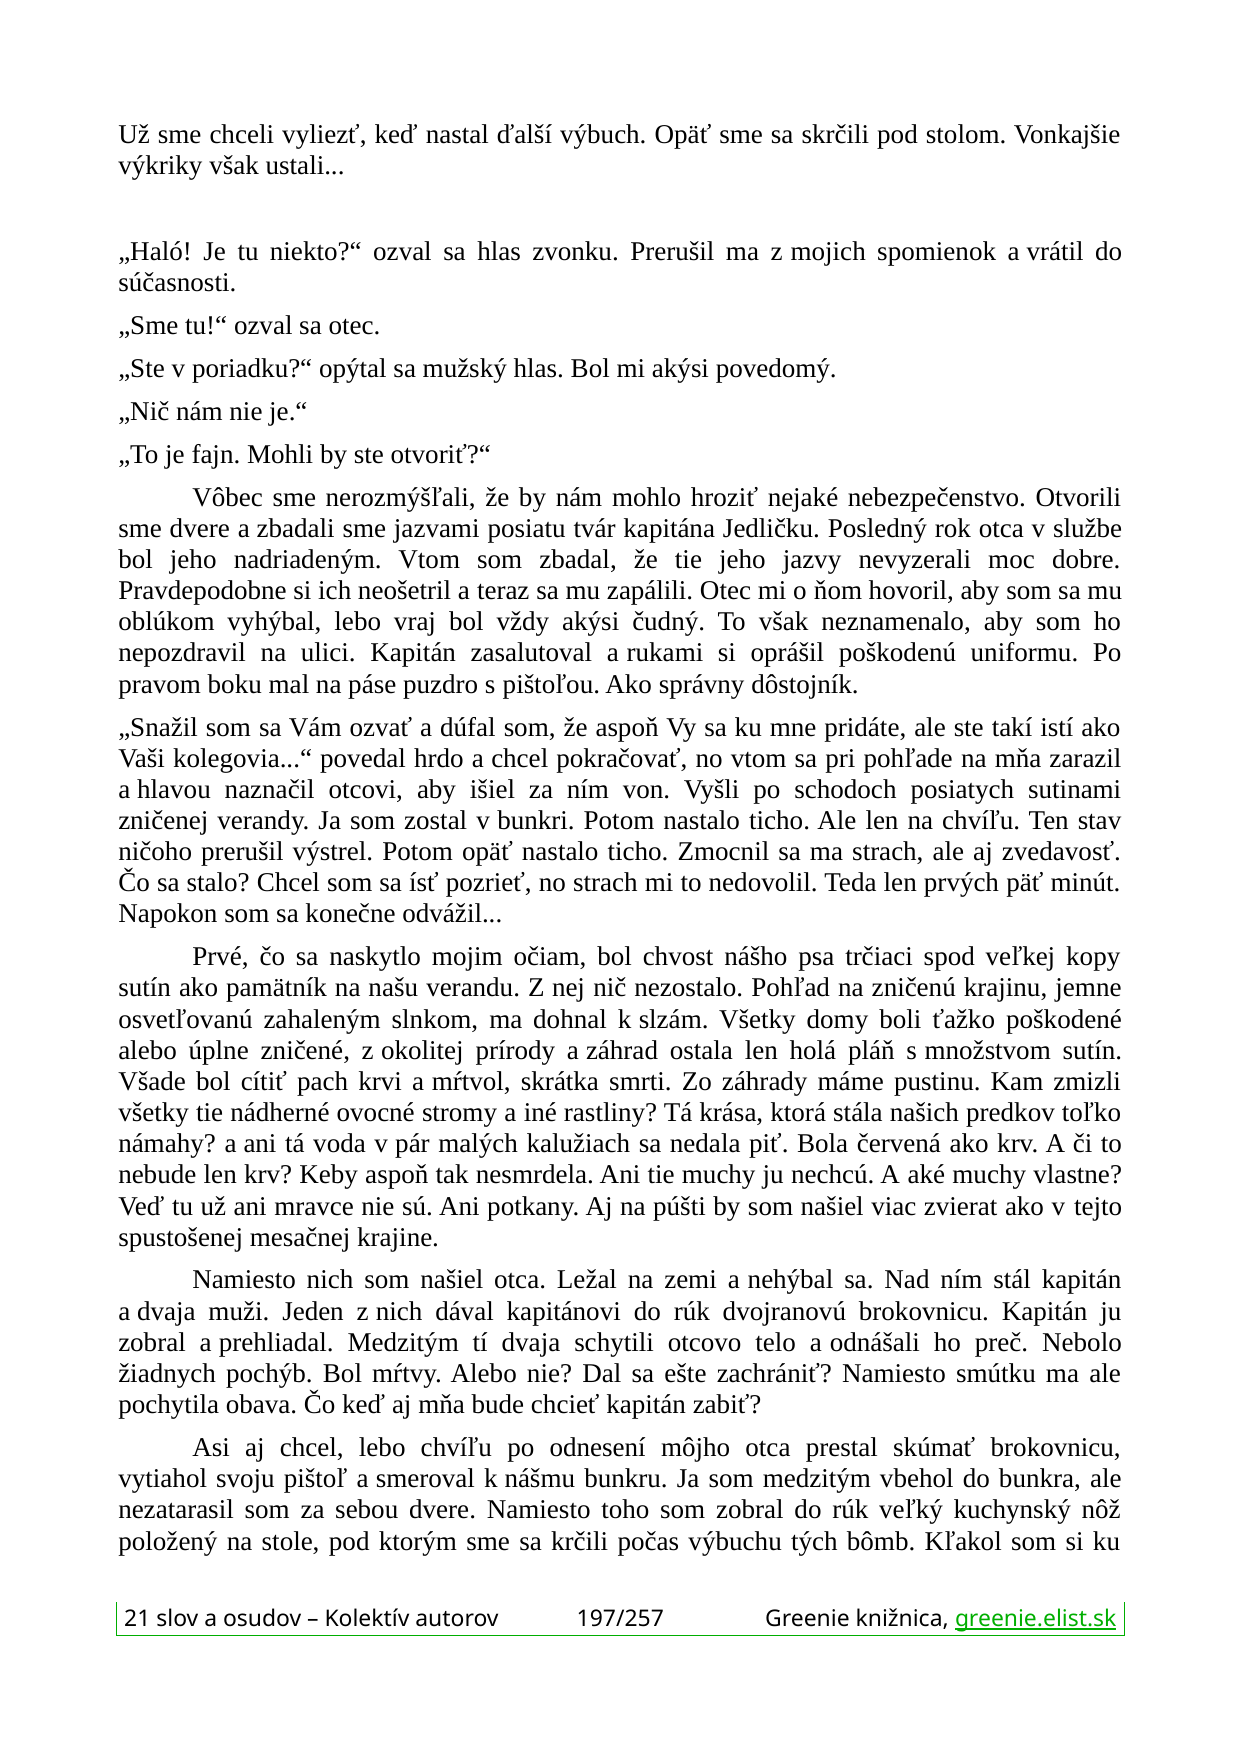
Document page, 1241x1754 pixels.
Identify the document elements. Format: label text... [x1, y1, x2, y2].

text „Haló! Je tu niekto?“ ozval sa hlas zvonku. Prerušil ma z mojich spomienok a vrátil do súčasnosti. [118, 235, 1122, 297]
text „To je fajn. Mohli by ste otvoriť?“ [118, 438, 1122, 469]
text Prvé, čo sa naskytlo mojim očiam, bol chvost nášho psa trčiaci spod veľkej kopy sutín ako pamätník na našu verandu. Z nej nič nezostalo. Pohľad na zničenú krajinu, jemne osvetľovanú zahaleným slnkom, ma dohnal k slzám. Všetky domy boli ťažko poškodené alebo úplne zničené, z okolitej prírody a záhrad ostala len holá pláň s množstvom sutín. Všade bol cítiť pach krvi a mŕtvol, skrátka smrti. Zo záhrady máme pustinu. Kam zmizli všetky tie nádherné ovocné stromy a iné rastliny? Tá krása, ktorá stála našich predkov toľko námahy? a ani tá voda v pár malých kalužiach sa nedala piť. Bola červená ako krv. A či to nebude len krv? Keby aspoň tak nesmrdela. Ani tie muchy ju nechcú. A aké muchy vlastne? Veď tu už ani mravce nie sú. Ani potkany. Aj na púšti by som našiel viac zvierat ako v tejto spustošenej mesačnej krajine. [118, 940, 1122, 1252]
text Namiesto nich som našiel otca. Ležal na zemi a nehýbal sa. Nad ním stál kapitán a dvaja muži. Jeden z nich dával kapitánovi do rúk dvojranovú brokovnicu. Kapitán ju zobral a prehliadal. Medzitým tí dvaja schytili otcovo telo a odnášali ho preč. Nebolo žiadnych pochýb. Bol mŕtvy. Alebo nie? Dal sa ešte zachrániť? Namiesto smútku ma ale pochytila obava. Čo keď aj mňa bude chcieť kapitán zabiť? [118, 1264, 1122, 1419]
text Už sme chceli vyliezť, keď nastal ďalší výbuch. Opäť sme sa skrčili pod stolom. Vonkajšie výkriky však ustali... [118, 118, 1122, 180]
text „Sme tu!“ ozval sa otec. [118, 309, 1122, 340]
text Vôbec sme nerozmýšľali, že by nám mohlo hroziť nejaké nebezpečenstvo. Otvorili sme dvere a zbadali sme jazvami posiatu tvár kapitána Jedličku. Posledný rok otca v službe bol jeho nadriadeným. Vtom som zbadal, že tie jeho jazvy nevyzerali moc dobre. Pravdepodobne si ich neošetril a teraz sa mu zapálili. Otec mi o ňom hovoril, aby som sa mu oblúkom vyhýbal, lebo vraj bol vždy akýsi čudný. To však neznamenalo, aby som ho nepozdravil na ulici. Kapitán zasalutoval a rukami si oprášil poškodenú uniformu. Po pravom boku mal na páse puzdro s pištoľou. Ako správny dôstojník. [118, 481, 1122, 699]
text „Nič nám nie je.“ [118, 395, 1122, 426]
text Asi aj chcel, lebo chvíľu po odnesení môjho otca prestal skúmať brokovnicu, vytiahol svoju pištoľ a smeroval k nášmu bunkru. Ja som medzitým vbehol do bunkra, ale nezatarasil som za sebou dvere. Namiesto toho som zobral do rúk veľký kuchynský nôž položený na stole, pod ktorým sme sa krčili počas výbuchu tých bômb. Kľakol som si ku [118, 1431, 1122, 1556]
text „Ste v poriadku?“ opýtal sa mužský hlas. Bol mi akýsi povedomý. [118, 352, 1122, 383]
text „Snažil som sa Vám ozvať a dúfal som, že aspoň Vy sa ku mne pridáte, ale ste takí istí ako Vaši kolegovia...“ povedal hrdo a chcel pokračovať, no vtom sa pri pohľade na mňa zarazil a hlavou naznačil otcovi, aby išiel za ním von. Vyšli po schodoch posiatych sutinami zničenej verandy. Ja som zostal v bunkri. Potom nastalo ticho. Ale len na chvíľu. Ten stav ničoho prerušil výstrel. Potom opäť nastalo ticho. Zmocnil sa ma strach, ale aj zvedavosť. Čo sa stalo? Chcel som sa ísť pozrieť, no strach mi to nedovolil. Teda len prvých päť minút. Napokon som sa konečne odvážil... [118, 711, 1122, 929]
